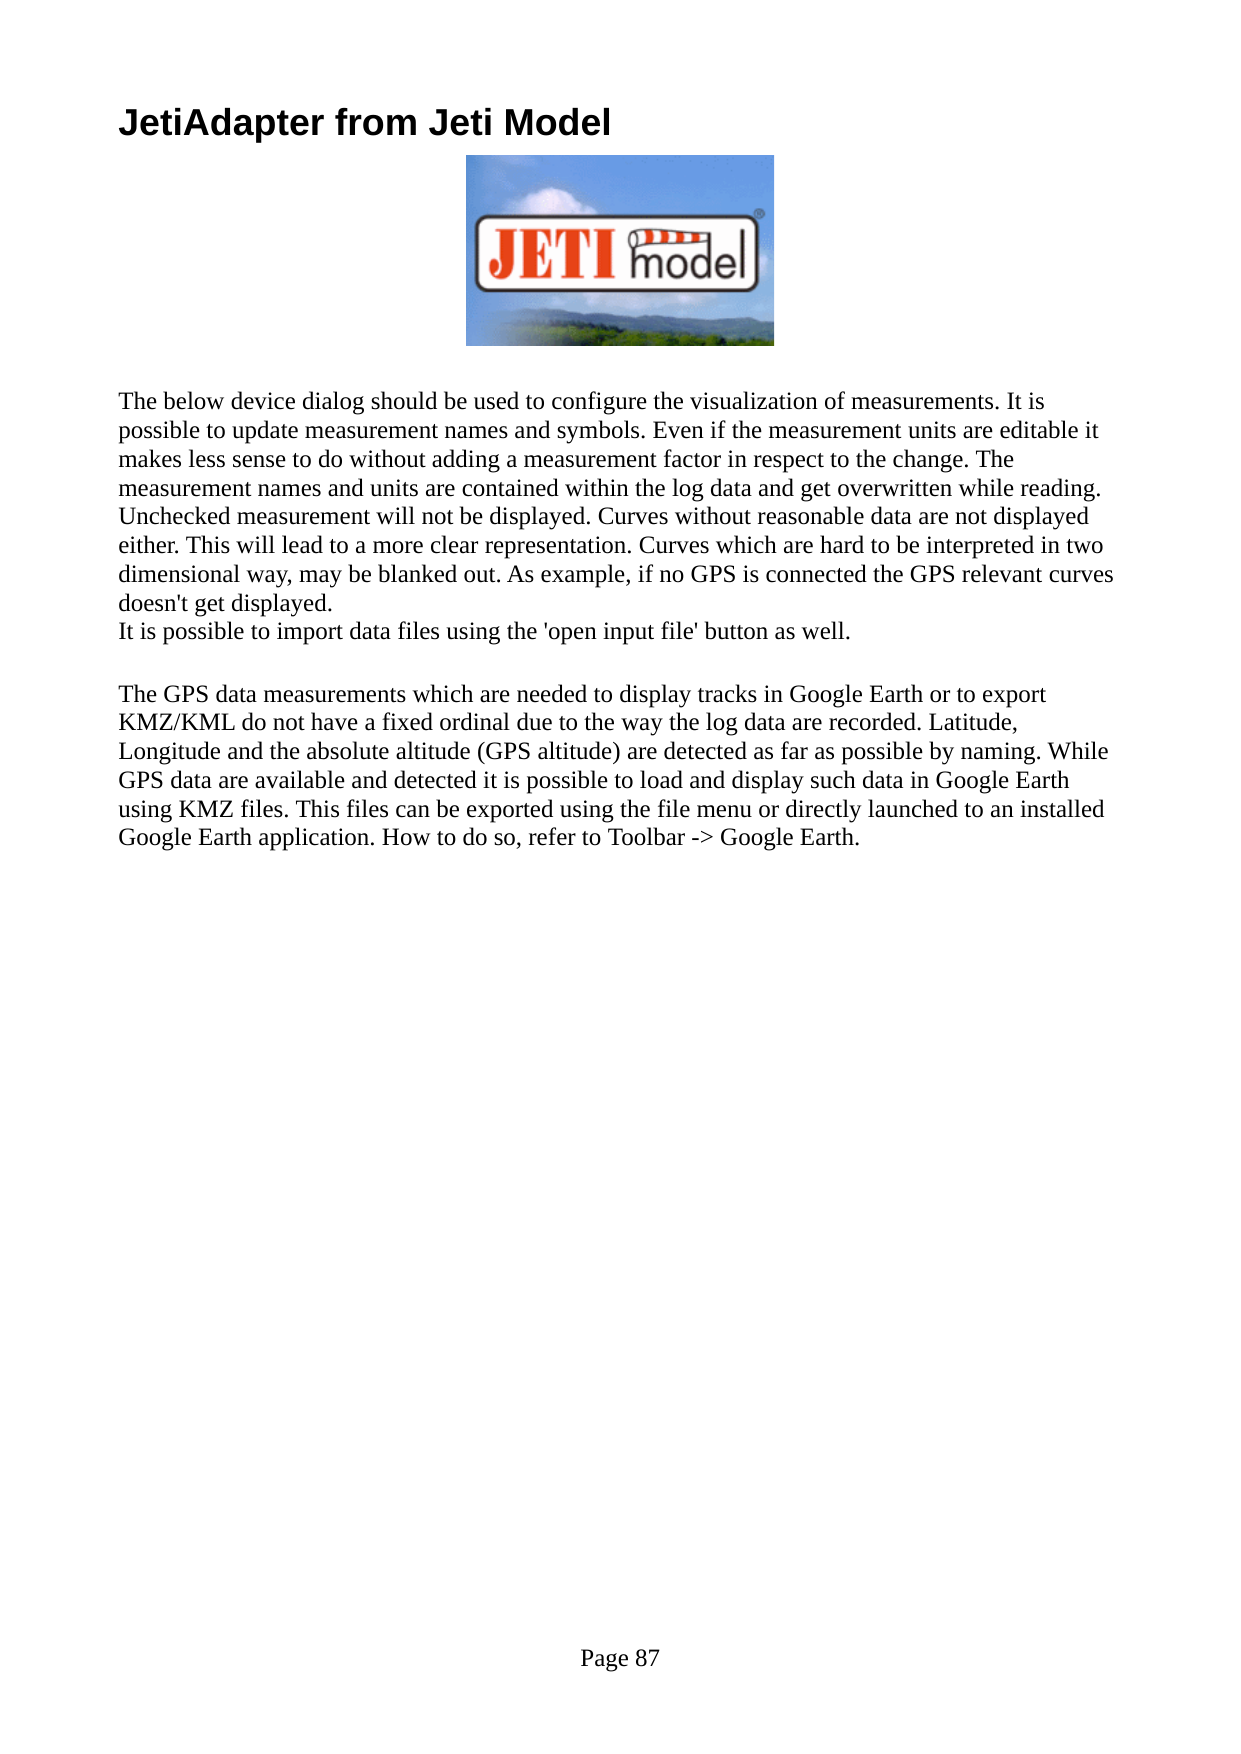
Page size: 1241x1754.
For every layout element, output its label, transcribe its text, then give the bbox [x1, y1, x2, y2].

picture [466, 155, 775, 346]
text The below device dialog should be used to configure the visualization of measurements. It is possible to update measurement names and symbols. Even if the measurement units are editable it makes less sense to do without adding a measurement factor in respect to the change. The measurement names and units are contained within the log data and get overwritten while reading. Unchecked measurement will not be displayed. Curves without reasonable data are not displayed either. This will lead to a more clear representation. Curves which are hard to be interpreted in two dimensional way, may be blanked out. As example, if no GPS is connected the GPS relevant curves doesn't get displayed. It is possible to import data files using the 'open input file' button as well. The GPS data measurements which are needed to display tracks in Google Earth or to export KMZ/KML do not have a fixed ordinal due to the way the log data are recorded. Latitude, Longitude and the absolute altitude (GPS altitude) are detected as far as possible by naming. While GPS data are available and detected it is possible to load and display such data in Google Earth using KMZ files. This files can be exported using the file menu or directly launched to an installed Google Earth application. How to do so, refer to Toolbar -> Google Earth. [118, 386, 1122, 851]
subtitle JetiAdapter from Jeti Model [118, 100, 1122, 143]
